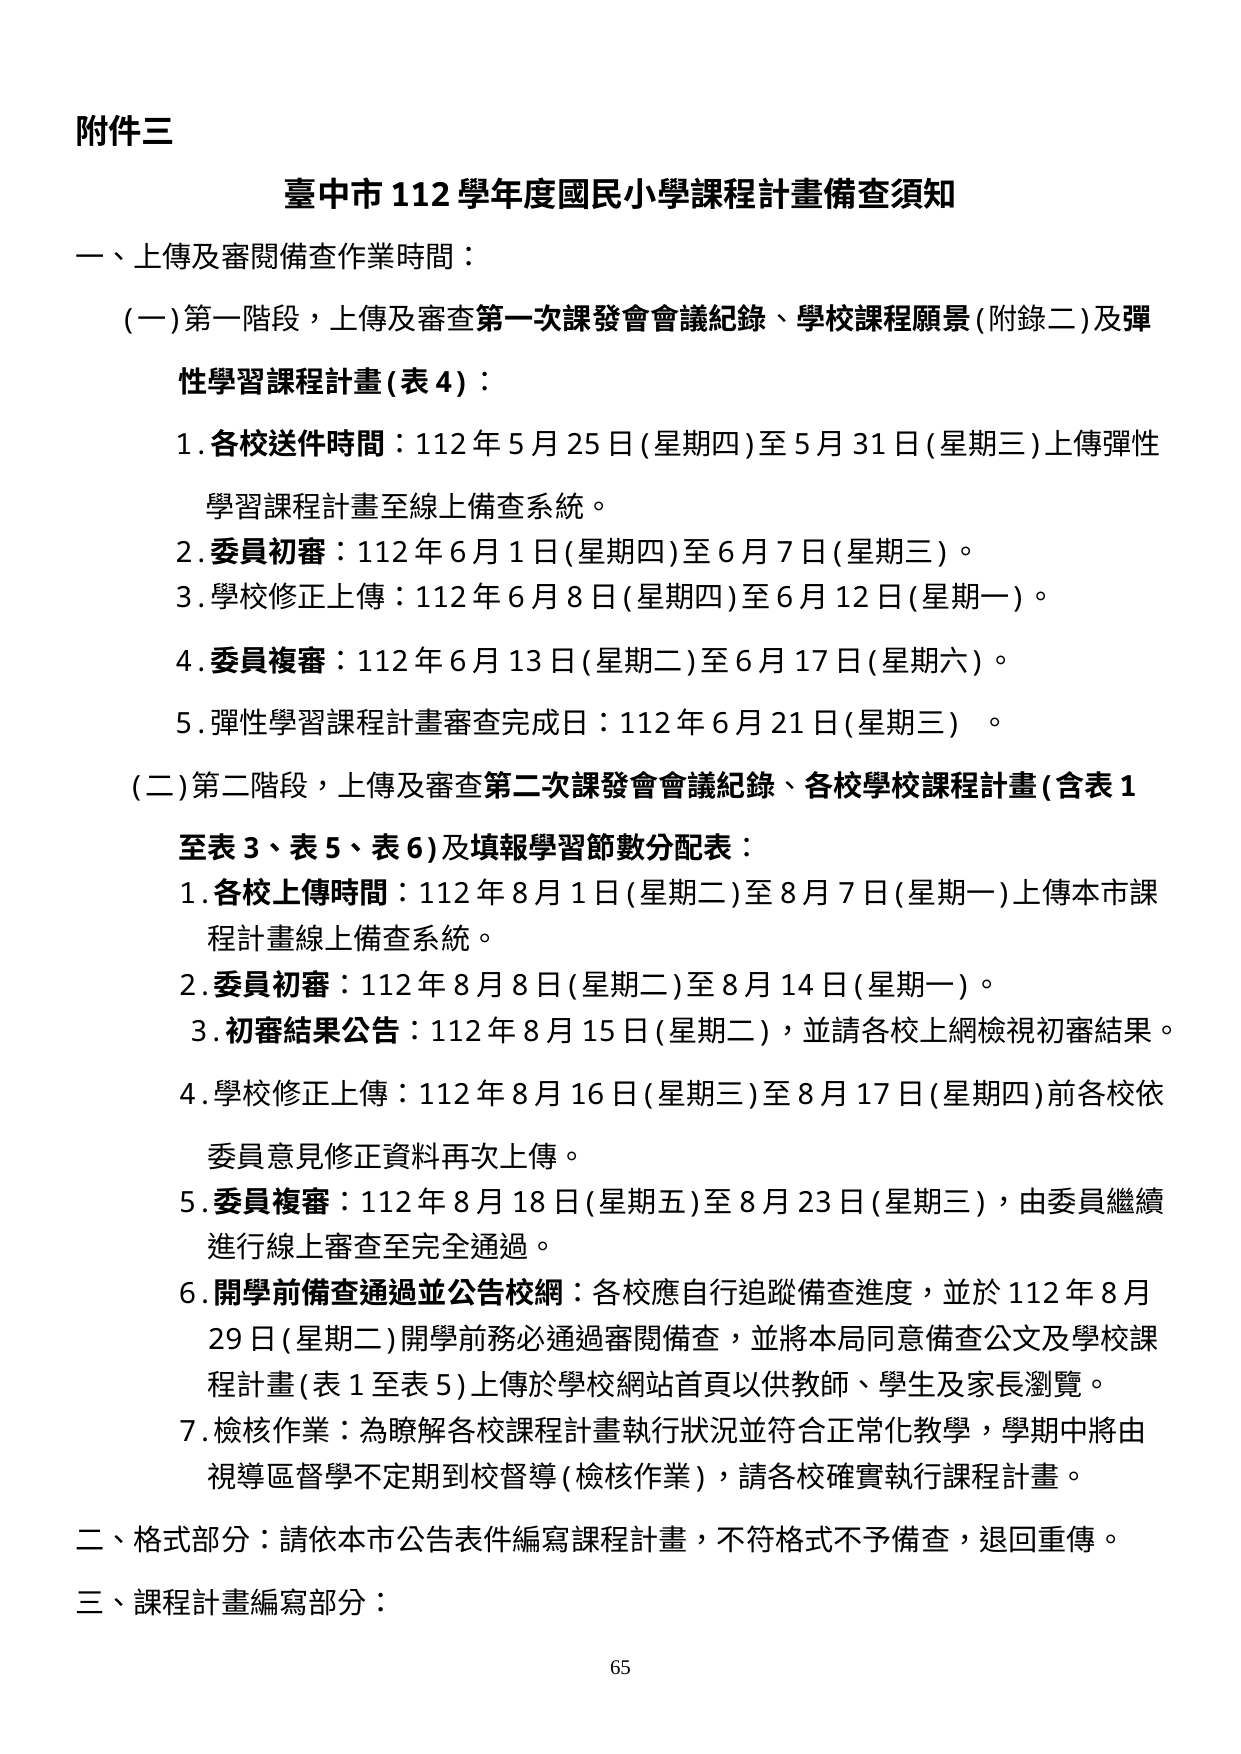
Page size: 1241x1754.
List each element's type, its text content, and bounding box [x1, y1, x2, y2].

text 1.各校上傳時間：112年8月1日(星期二)至8月7日(星期一)上傳本市課程計畫線上備查系統。 [178, 867, 1165, 959]
text 2.委員初審：112年6月1日(星期四)至6月7日(星期三)。 [175, 525, 1165, 571]
text 3.學校修正上傳：112年6月8日(星期四)至6月12日(星期一)。 [175, 571, 1165, 617]
text 6.開學前備查通過並公告校網：各校應自行追蹤備查進度，並於112年8月29日(星期二)開學前務必通過審閱備查，並將本局同意備查公文及學校課程計畫(表1至表5)上傳於學校網站首頁以供教師、學生及家長瀏覽。 [178, 1267, 1165, 1404]
text 臺中市112學年度國民小學課程計畫備查須知 [75, 150, 1165, 213]
text 二、格式部分：請依本市公告表件編寫課程計畫，不符格式不予備查，退回重傳。 [75, 1496, 1165, 1559]
text 3.初審結果公告：112年8月15日(星期二)，並請各校上網檢視初審結果。 [120, 1004, 1165, 1050]
text 一、上傳及審閱備查作業時間： [75, 213, 1165, 275]
text 5.彈性學習課程計畫審查完成日：112年6月21日(星期三) 。 [175, 679, 1165, 742]
text 4.委員複審：112年6月13日(星期二)至6月17日(星期六)。 [175, 617, 1165, 679]
text 1.各校送件時間：112年5月25日(星期四)至5月31日(星期三)上傳彈性學習課程計畫至線上備查系統。 [175, 400, 1165, 525]
text (一)第一階段，上傳及審查第一次課發會會議紀錄、學校課程願景(附錄二)及彈性學習課程計畫(表4)： [119, 275, 1165, 400]
text 4.學校修正上傳：112年8月16日(星期三)至8月17日(星期四)前各校依委員意見修正資料再次上傳。 [178, 1050, 1165, 1175]
text (二)第二階段，上傳及審查第二次課發會會議紀錄、各校學校課程計畫(含表1至表3、表5、表6)及填報學習節數分配表： [75, 742, 1165, 867]
text 2.委員初審：112年8月8日(星期二)至8月14日(星期一)。 [178, 959, 1165, 1004]
text 附件三 [75, 88, 1165, 150]
text 7.檢核作業：為瞭解各校課程計畫執行狀況並符合正常化教學，學期中將由視導區督學不定期到校督導(檢核作業)，請各校確實執行課程計畫。 [178, 1404, 1165, 1496]
text 5.委員複審：112年8月18日(星期五)至8月23日(星期三)，由委員繼續進行線上審查至完全通過。 [178, 1175, 1165, 1267]
text 三、課程計畫編寫部分： [75, 1559, 1165, 1621]
